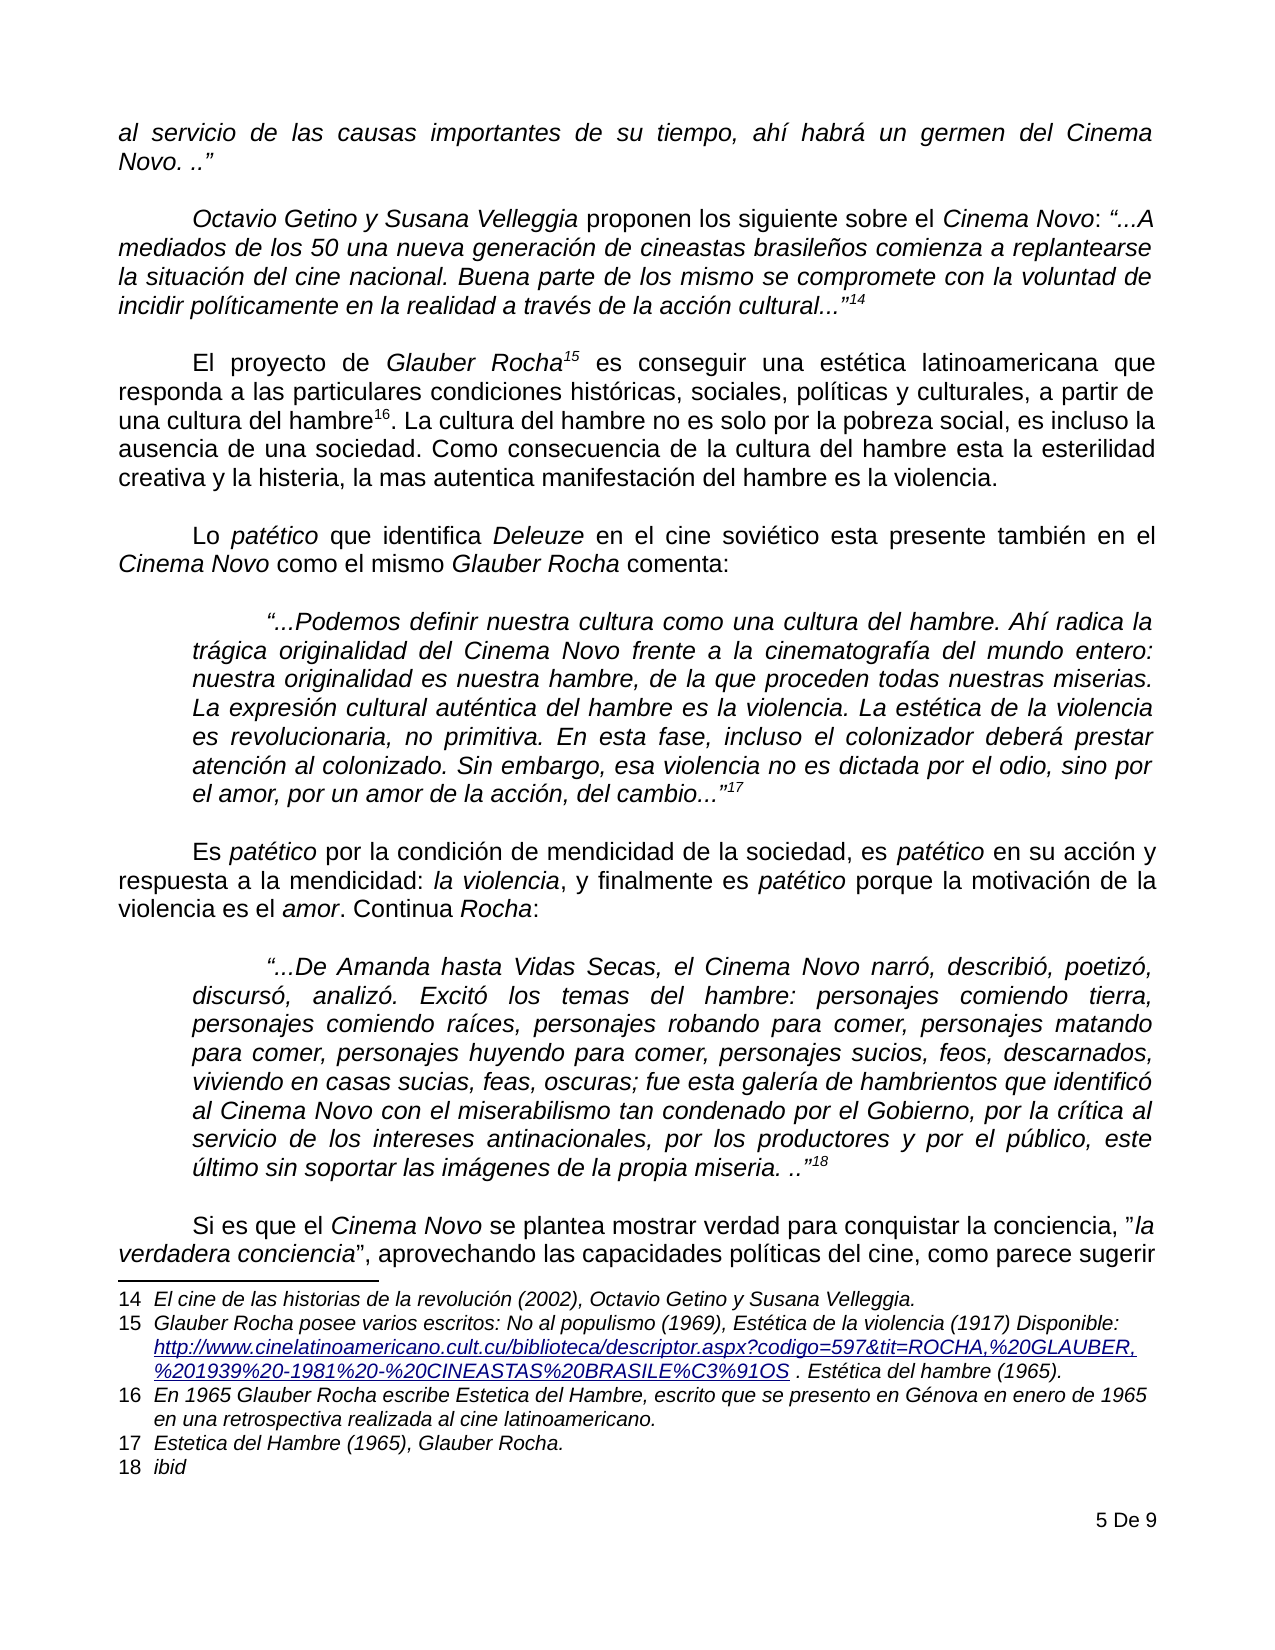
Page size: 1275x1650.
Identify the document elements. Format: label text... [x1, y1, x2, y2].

text “...De Amanda hasta Vidas Secas, el Cinema Novo narró, describió, poetizó, discursó, analizó. Excitó los temas del hambre: personajes comiendo tierra, personajes comiendo raíces, personajes robando para comer, personajes matando para comer, personajes huyendo para comer, personajes sucios, feos, descarnados, viviendo en casas sucias, feas, oscuras; fue esta galería de hambrientos que identificó al Cinema Novo con el miserabilismo tan condenado por el Gobierno, por la crítica al servicio de los intereses antinacionales, por los productores y por el público, este último sin soportar las imágenes de la propia miseria. ..” [192, 952, 1157, 1182]
text Si es que el Cinema Novo se plantea mostrar verdad para conquistar la conciencia, ”la verdadera conciencia”, aprovechando las capacidades políticas del cine, como parece sugerir [118, 1211, 1157, 1268]
text En 1965 Glauber Rocha escribe Estetica del Hambre, escrito que se presento en Génova en enero de 1965 en una retrospectiva realizada al cine latinoamericano. [118, 1383, 1157, 1431]
text ibid [118, 1454, 1157, 1478]
text Es patético por la condición de mendicidad de la sociedad, es patético en su acción y respuesta a la mendicidad: la violencia, y finalmente es patético porque la motivación de la violencia es el amor. Continua Rocha: [118, 837, 1157, 923]
text “...Podemos definir nuestra cultura como una cultura del hambre. Ahí radica la trágica originalidad del Cinema Novo frente a la cinematografía del mundo entero: nuestra originalidad es nuestra hambre, de la que proceden todas nuestras miserias. La expresión cultural auténtica del hambre es la violencia. La estética de la violencia es revolucionaria, no primitiva. En esta fase, incluso el colonizador deberá prestar atención al colonizado. Sin embargo, esa violencia no es dictada por el odio, sino por el amor, por un amor de la acción, del cambio...” [192, 607, 1157, 808]
text Octavio Getino y Susana Velleggia proponen los siguiente sobre el Cinema Novo: “...A mediados de los 50 una nueva generación de cineastas brasileños comienza a replantearse la situación del cine nacional. Buena parte de los mismo se compromete con la voluntad de incidir políticamente en la realidad a través de la acción cultural...” [118, 204, 1157, 319]
text El cine de las historias de la revolución (2002), Octavio Getino y Susana Velleggia. [118, 1287, 1157, 1311]
text El proyecto de Glauber Rocha es conseguir una estética latinoamericana que responda a las particulares condiciones históricas, sociales, políticas y culturales, a partir de una cultura del hambre. La cultura del hambre no es solo por la pobreza social, es incluso la ausencia de una sociedad. Como consecuencia de la cultura del hambre esta la esterilidad creativa y la histeria, la mas autentica manifestación del hambre es la violencia. [118, 348, 1157, 492]
text Lo patético que identifica Deleuze en el cine soviético esta presente también en el Cinema Novo como el mismo Glauber Rocha comenta: [118, 521, 1157, 578]
text al servicio de las causas importantes de su tiempo, ahí habrá un germen del Cinema Novo. ..” [118, 118, 1157, 176]
text Estetica del Hambre (1965), Glauber Rocha. [118, 1431, 1157, 1454]
text Glauber Rocha posee varios escritos: No al populismo (1969), Estética de la violencia (1917) Disponible: http://www.cinelatinoamericano.cult.cu/biblioteca/descriptor.aspx?codigo=597&tit=ROCHA,%20GLAUBER,%201939%20-1981%20-%20CINEASTAS%20BRASILE%C3%91OS . Estética del hambre (1965). [118, 1311, 1157, 1383]
